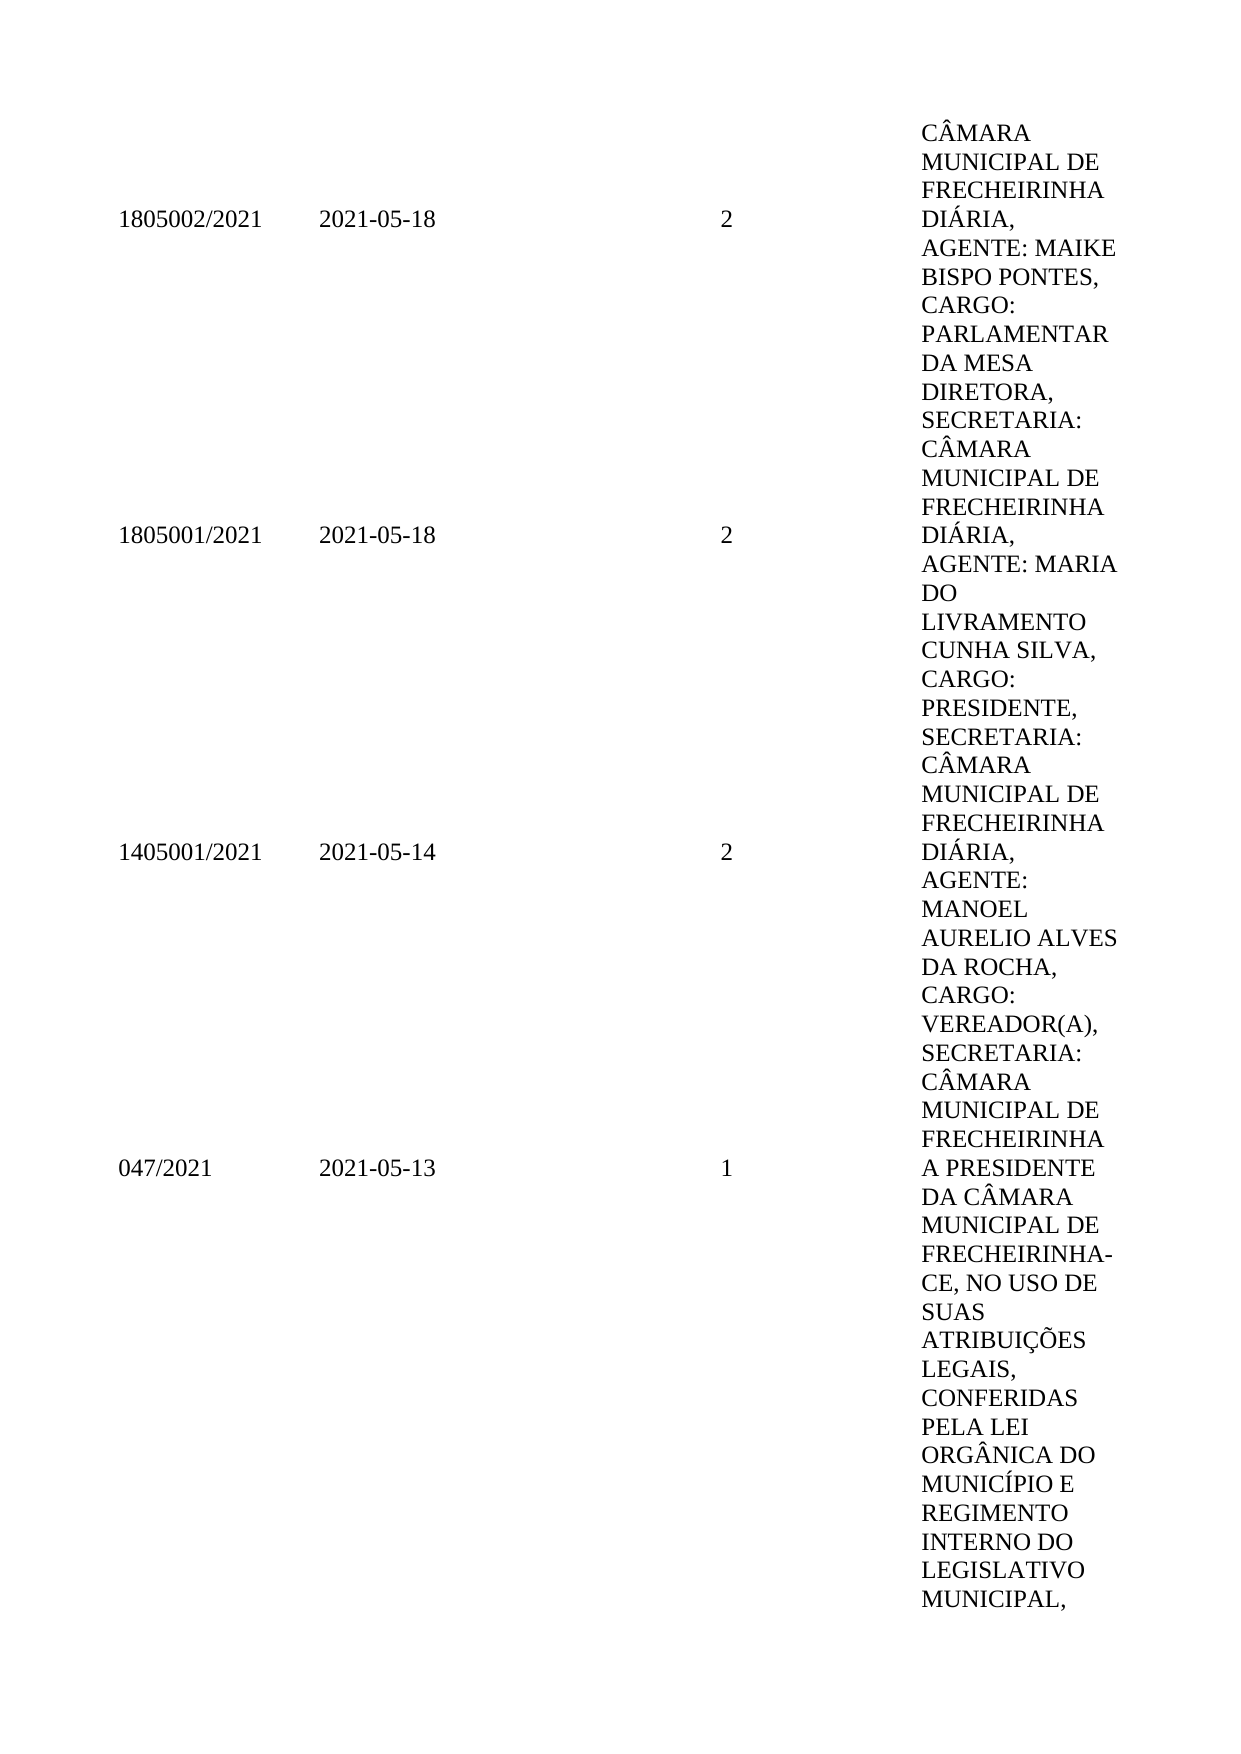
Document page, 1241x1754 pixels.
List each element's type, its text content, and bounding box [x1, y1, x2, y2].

table_cell DIÁRIA, AGENTE: MANOEL AURELIO ALVES DA ROCHA, CARGO: VEREADOR(A), SECRETARIA: CÂMARA MUNICIPAL DE FRECHEIRINHA [921, 837, 1122, 1153]
table_cell [520, 521, 720, 837]
table_cell 2 [720, 837, 921, 1153]
table_cell [720, 118, 921, 204]
table_cell [520, 118, 720, 204]
table_cell 2021-05-18 [319, 204, 519, 521]
table_cell 1405001/2021 [118, 837, 319, 1153]
table_cell [520, 1153, 720, 1613]
table_cell 2021-05-18 [319, 521, 519, 837]
table_cell 1 [720, 1153, 921, 1613]
table_cell [520, 837, 720, 1153]
table_cell 2 [720, 521, 921, 837]
table_cell 2 [720, 204, 921, 521]
table_cell 047/2021 [118, 1153, 319, 1613]
table_cell DIÁRIA, AGENTE: MAIKE BISPO PONTES, CARGO: PARLAMENTAR DA MESA DIRETORA, SECRETARIA: CÂMARA MUNICIPAL DE FRECHEIRINHA [921, 204, 1122, 521]
table_cell 1805002/2021 [118, 204, 319, 521]
table_cell 2021-05-13 [319, 1153, 519, 1613]
table_cell [118, 118, 319, 204]
table_cell A PRESIDENTE DA CÂMARA MUNICIPAL DE FRECHEIRINHA-CE, NO USO DE SUAS ATRIBUIÇÕES LEGAIS, CONFERIDAS PELA LEI ORGÂNICA DO MUNICÍPIO E REGIMENTO INTERNO DO LEGISLATIVO MUNICIPAL, [921, 1153, 1122, 1613]
table_cell 1805001/2021 [118, 521, 319, 837]
table_cell DIÁRIA, AGENTE: MARIA DO LIVRAMENTO CUNHA SILVA, CARGO: PRESIDENTE, SECRETARIA: CÂMARA MUNICIPAL DE FRECHEIRINHA [921, 521, 1122, 837]
table_cell 2021-05-14 [319, 837, 519, 1153]
table_cell [520, 204, 720, 521]
table_cell [319, 118, 519, 204]
table_cell CÂMARA MUNICIPAL DE FRECHEIRINHA [921, 118, 1122, 204]
